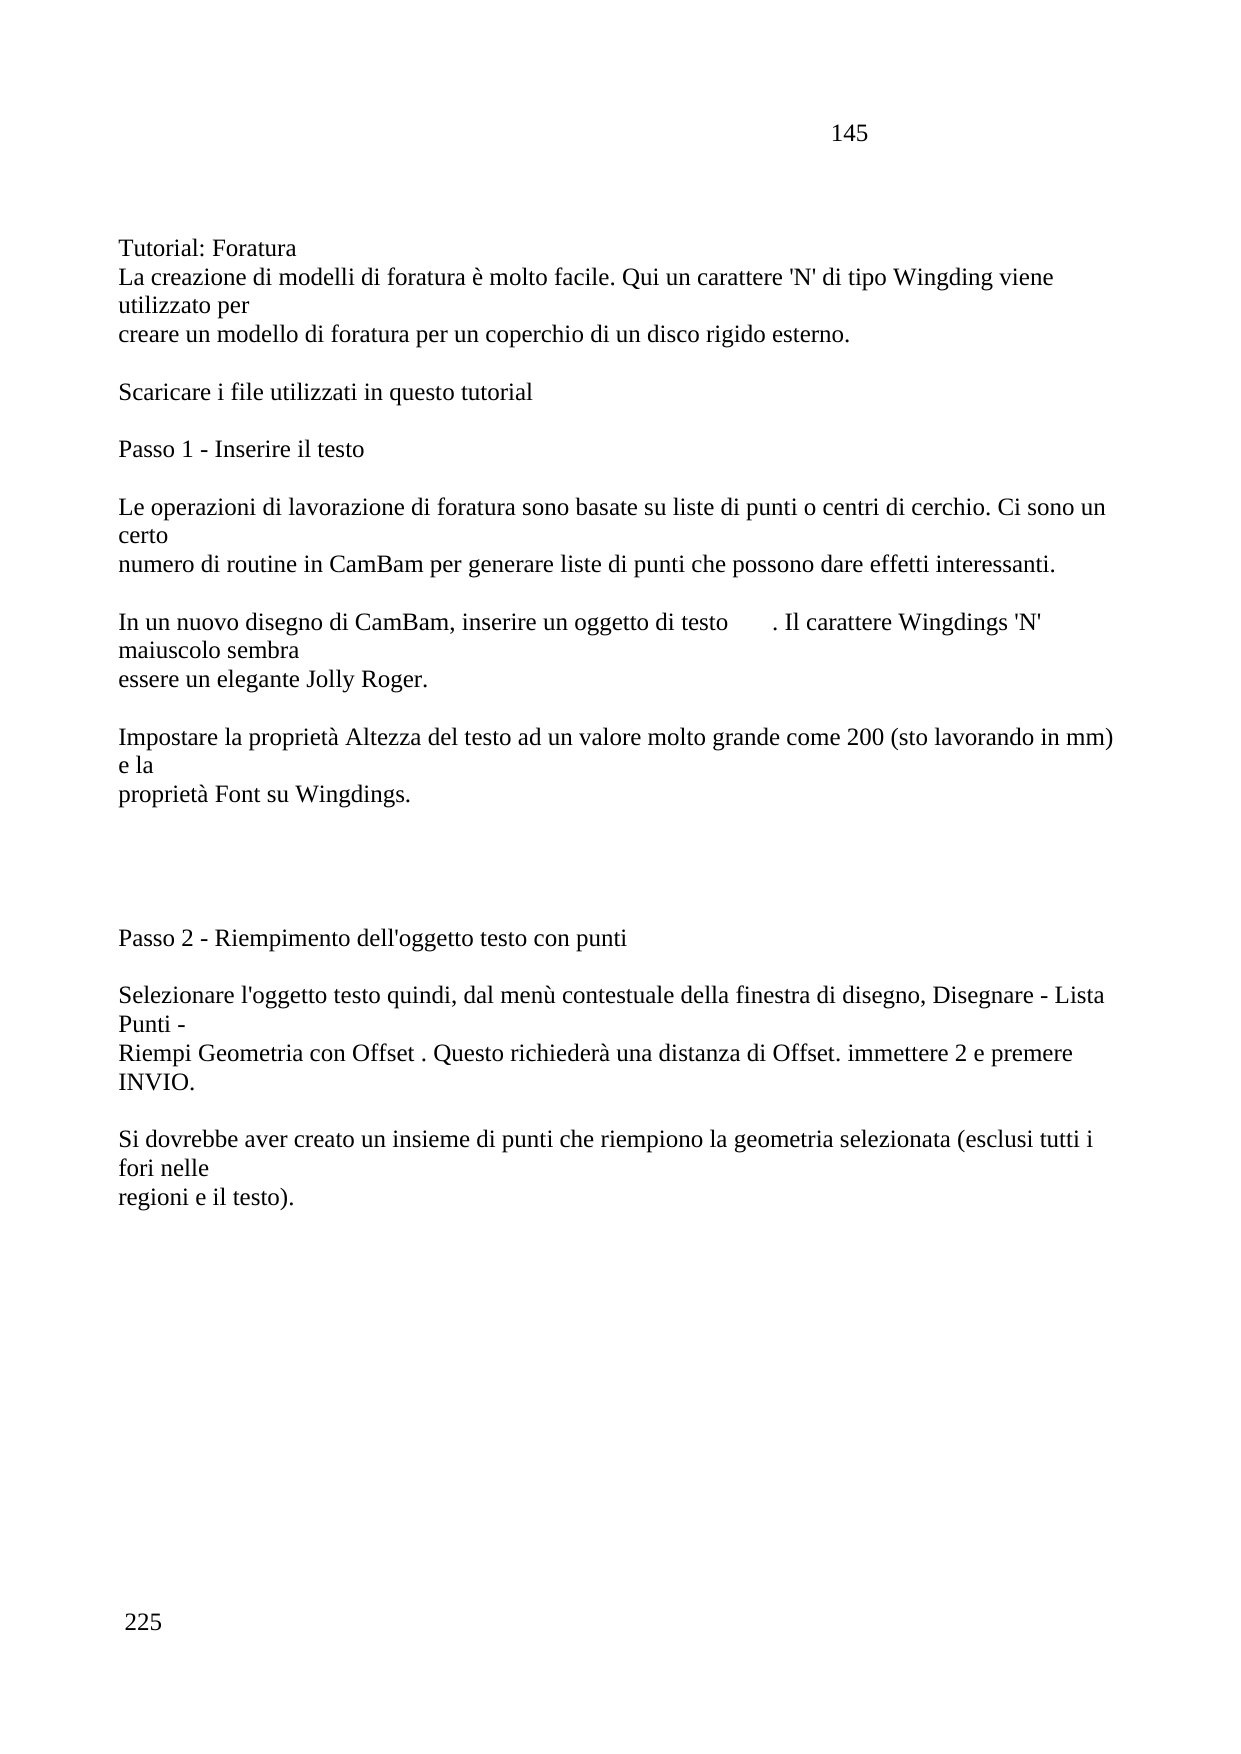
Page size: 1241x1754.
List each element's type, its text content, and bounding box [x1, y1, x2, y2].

text Scaricare i file utilizzati in questo tutorial [118, 377, 1122, 406]
text In un nuovo disegno di CamBam, inserire un oggetto di testo . Il carattere Wingdings 'N' maiuscolo sembra [118, 607, 1122, 664]
text La creazione di modelli di foratura è molto facile. Qui un carattere 'N' di tipo Wingding viene utilizzato per [118, 262, 1122, 319]
text Tutorial: Foratura [118, 233, 1122, 262]
text Passo 2 - Riempimento dell'oggetto testo con punti [118, 923, 1122, 952]
text regioni e il testo). [118, 1182, 1122, 1211]
text proprietà Font su Wingdings. [118, 779, 1122, 808]
text essere un elegante Jolly Roger. [118, 664, 1122, 693]
text Selezionare l'oggetto testo quindi, dal menù contestuale della finestra di disegno, Disegnare - Lista Punti - [118, 981, 1122, 1038]
text Passo 1 - Inserire il testo [118, 434, 1122, 463]
text creare un modello di foratura per un coperchio di un disco rigido esterno. [118, 319, 1122, 348]
text Impostare la proprietà Altezza del testo ad un valore molto grande come 200 (sto lavorando in mm) e la [118, 722, 1122, 779]
text Le operazioni di lavorazione di foratura sono basate su liste di punti o centri di cerchio. Ci sono un certo [118, 492, 1122, 549]
text numero di routine in CamBam per generare liste di punti che possono dare effetti interessanti. [118, 549, 1122, 578]
text Riempi Geometria con Offset . Questo richiederà una distanza di Offset. immettere 2 e premere INVIO. [118, 1038, 1122, 1096]
text 145 [118, 118, 1122, 147]
text Si dovrebbe aver creato un insieme di punti che riempiono la geometria selezionata (esclusi tutti i fori nelle [118, 1124, 1122, 1182]
